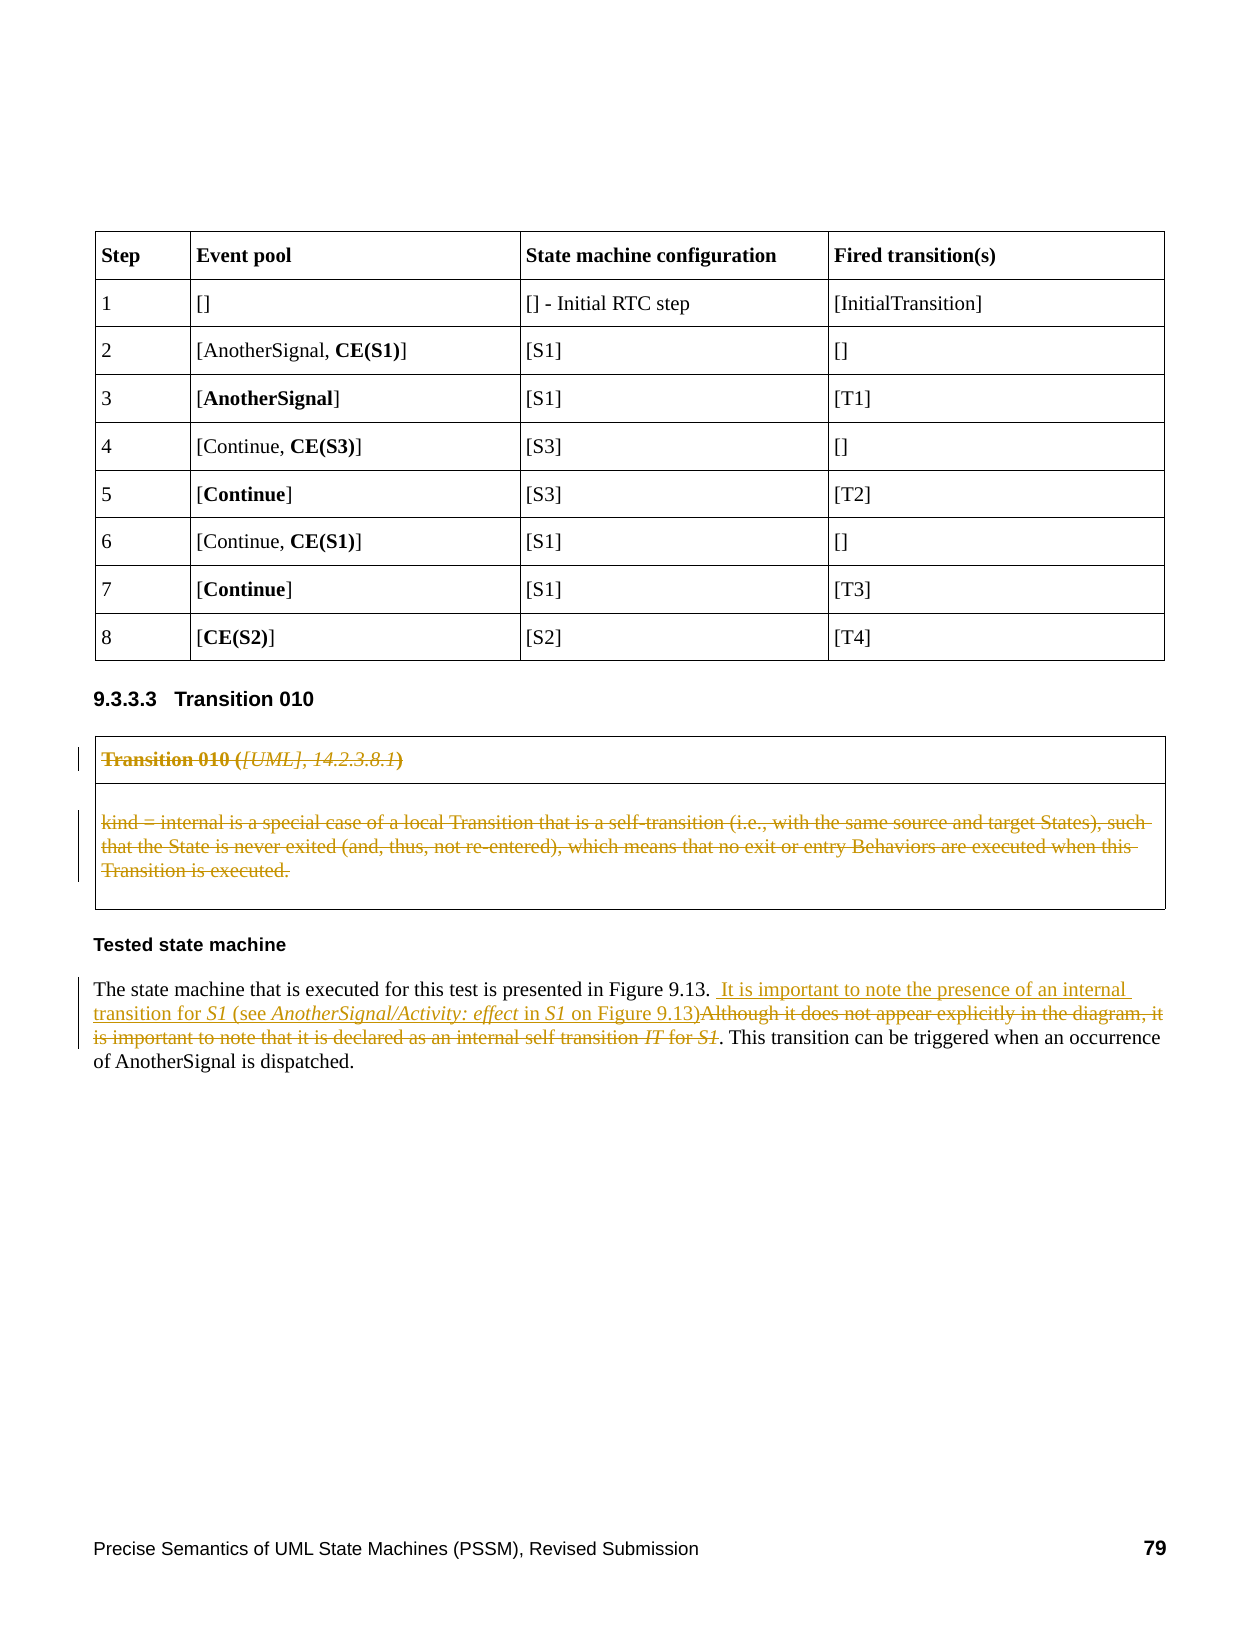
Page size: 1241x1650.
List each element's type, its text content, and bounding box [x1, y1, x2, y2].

table_cell [S3] [521, 423, 828, 469]
table_cell 8 [96, 614, 190, 660]
table_cell 5 [96, 471, 190, 517]
table_cell 4 [96, 423, 190, 469]
table_cell [S1] [521, 375, 828, 422]
table_cell [96, 784, 1165, 909]
table_cell [InitialTransition] [829, 280, 1164, 326]
table_cell [T3] [829, 566, 1164, 613]
table_cell [S1] [521, 327, 828, 374]
table_cell [T4] [829, 614, 1164, 660]
table_cell [] [829, 327, 1164, 374]
table_cell [Continue, CE(S3)] [191, 423, 520, 469]
table_cell [AnotherSignal] [191, 375, 520, 422]
table_cell 6 [96, 518, 190, 565]
table_cell [Continue, CE(S1)] [191, 518, 520, 565]
table_cell [Continue] [191, 566, 520, 613]
table_header Fired transition(s) [829, 232, 1164, 279]
table_cell [AnotherSignal, CE(S1)] [191, 327, 520, 374]
subtitle Tested state machine [93, 934, 1164, 956]
table_header Step [96, 232, 190, 279]
table_cell 3 [96, 375, 190, 422]
table_cell [] [829, 423, 1164, 469]
table_cell [T1] [829, 375, 1164, 422]
table_cell [] [829, 518, 1164, 565]
table_header [96, 737, 1165, 783]
table_cell 1 [96, 280, 190, 326]
table_cell [S2] [521, 614, 828, 660]
table_header State machine configuration [521, 232, 828, 279]
table_cell [] - Initial RTC step [521, 280, 828, 326]
text The state machine that is executed for this test is presented in Figure 9.13. It is important to note the presence of an internal transition for S1 (see AnotherSignal/Activity: effect in S1 on Figure 9.13). This transition can be triggered when an occurrence of AnotherSignal is dispatched. [93, 977, 1164, 1073]
table_cell [CE(S2)] [191, 614, 520, 660]
table_cell [Continue] [191, 471, 520, 517]
subtitle Transition 010 [93, 686, 1164, 711]
table_header Event pool [191, 232, 520, 279]
table_cell [T2] [829, 471, 1164, 517]
table_cell [S1] [521, 518, 828, 565]
table_cell [S1] [521, 566, 828, 613]
table_cell [] [191, 280, 520, 326]
table_cell [S3] [521, 471, 828, 517]
table_cell 2 [96, 327, 190, 374]
table_cell 7 [96, 566, 190, 613]
